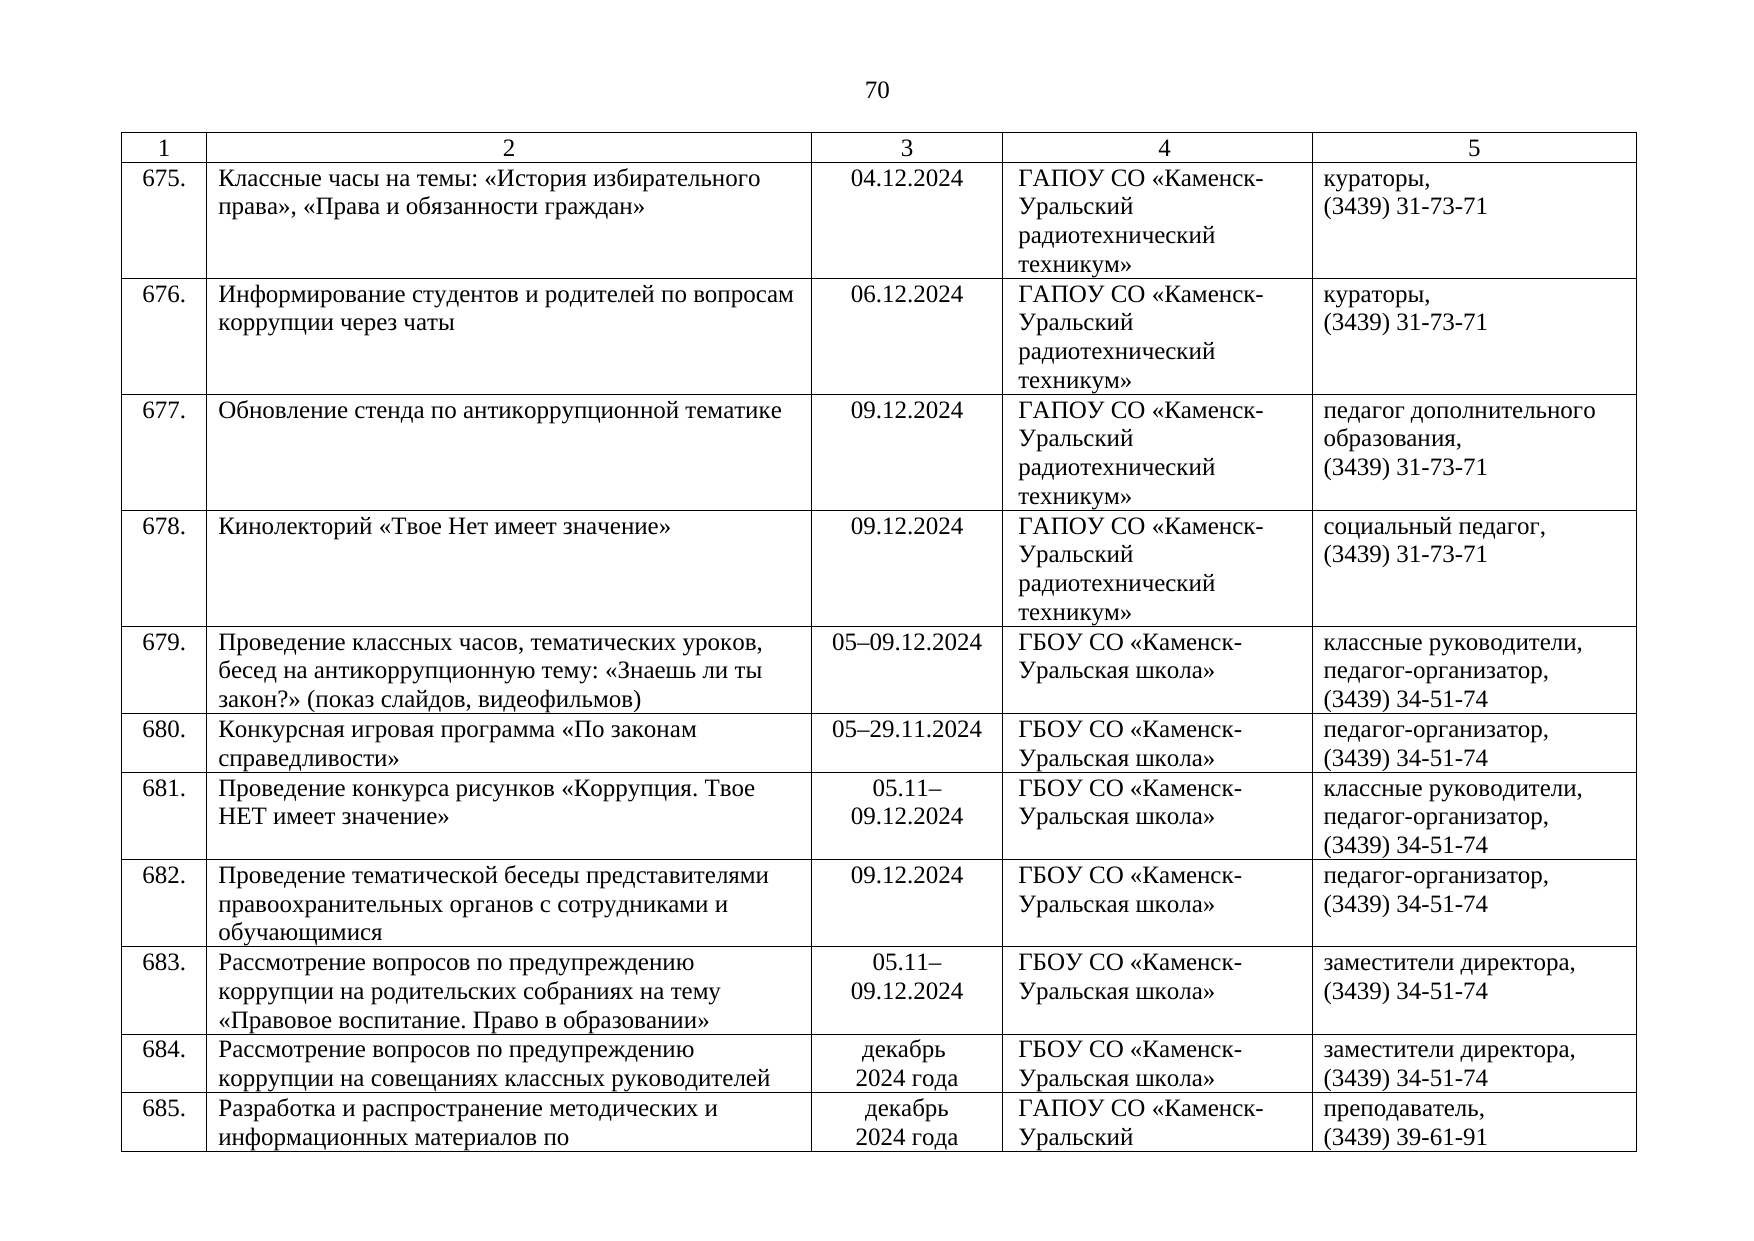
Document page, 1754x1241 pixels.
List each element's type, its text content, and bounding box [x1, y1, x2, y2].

table_header 4 [1003, 133, 1312, 162]
table_cell [122, 395, 206, 510]
table_cell 06.12.2024 [812, 279, 1002, 394]
table_cell декабрь 2024 года [812, 1035, 1002, 1092]
table_cell классные руководители, педагог-организатор, (3439) 34-51-74 [1313, 627, 1636, 713]
table_cell ГБОУ СО «Каменск-Уральская школа» [1003, 1035, 1312, 1092]
table_cell [117, 859, 121, 946]
table_cell [117, 713, 121, 772]
table_cell [122, 773, 206, 859]
table_header 3 [812, 133, 1002, 162]
table_cell [122, 714, 206, 772]
table_cell преподаватель, (3439) 39-61-91 [1313, 1093, 1636, 1151]
table_header [117, 132, 121, 162]
table_cell Рассмотрение вопросов по предупреждению коррупции на совещаниях классных руководителей [207, 1035, 811, 1092]
table_cell [117, 772, 121, 859]
table_cell [122, 511, 206, 626]
table_cell ГАПОУ СО «Каменск-Уральский радиотехнический техникум» [1003, 163, 1312, 278]
table_cell [122, 1093, 206, 1151]
table_cell кураторы, (3439) 31-73-71 [1313, 279, 1636, 394]
table_cell 09.12.2024 [812, 511, 1002, 626]
table_cell [122, 163, 206, 278]
table_cell [122, 860, 206, 946]
table_cell Конкурсная игровая программа «По законам справедливости» [207, 714, 811, 772]
table_cell 05.11–09.12.2024 [812, 947, 1002, 1033]
table_cell 05–29.11.2024 [812, 714, 1002, 772]
table_cell ГАПОУ СО «Каменск-Уральский радиотехнический техникум» [1003, 395, 1312, 510]
table_cell Кинолекторий «Твое Нет имеет значение» [207, 511, 811, 626]
table_header 1 [122, 133, 206, 162]
table_header 2 [207, 133, 811, 162]
table_cell классные руководители, педагог-организатор, (3439) 34-51-74 [1313, 773, 1636, 859]
table_cell [117, 626, 121, 713]
table_cell заместители директора, (3439) 34-51-74 [1313, 947, 1636, 1033]
table_cell педагог-организатор, (3439) 34-51-74 [1313, 714, 1636, 772]
table_cell [122, 279, 206, 394]
table_cell ГБОУ СО «Каменск-Уральская школа» [1003, 773, 1312, 859]
table_cell Классные часы на темы: «История избирательного права», «Права и обязанности граждан» [207, 163, 811, 278]
table_cell [117, 1092, 121, 1151]
table_cell 05.11–09.12.2024 [812, 773, 1002, 859]
table_cell Проведение классных часов, тематических уроков, бесед на антикоррупционную тему: «Знаешь ли ты закон?» (показ слайдов, видеофильмов) [207, 627, 811, 713]
table_cell ГБОУ СО «Каменск-Уральская школа» [1003, 860, 1312, 946]
table_cell ГБОУ СО «Каменск-Уральская школа» [1003, 714, 1312, 772]
table_cell [117, 946, 121, 1033]
table_cell Проведение конкурса рисунков «Коррупция. Твое НЕТ имеет значение» [207, 773, 811, 859]
table_cell педагог-организатор, (3439) 34-51-74 [1313, 860, 1636, 946]
table_cell [117, 278, 121, 394]
table_cell педагог дополнительного образования, (3439) 31-73-71 [1313, 395, 1636, 510]
table_cell Обновление стенда по антикоррупционной тематике [207, 395, 811, 510]
table_cell 09.12.2024 [812, 860, 1002, 946]
table_cell ГБОУ СО «Каменск-Уральская школа» [1003, 627, 1312, 713]
table_cell заместители директора, (3439) 34-51-74 [1313, 1035, 1636, 1092]
table_cell кураторы, (3439) 31-73-71 [1313, 163, 1636, 278]
table_cell [122, 627, 206, 713]
table_cell Разработка и распространение методических и информационных материалов по [207, 1093, 811, 1151]
table_cell Информирование студентов и родителей по вопросам коррупции через чаты [207, 279, 811, 394]
table_cell Рассмотрение вопросов по предупреждению коррупции на родительских собраниях на тему «Правовое воспитание. Право в образовании» [207, 947, 811, 1033]
table_cell [122, 947, 206, 1033]
table_cell 09.12.2024 [812, 395, 1002, 510]
table_cell [117, 510, 121, 626]
table_cell ГАПОУ СО «Каменск-Уральский [1003, 1093, 1312, 1151]
table_cell социальный педагог, (3439) 31-73-71 [1313, 511, 1636, 626]
table_cell ГАПОУ СО «Каменск-Уральский радиотехнический техникум» [1003, 511, 1312, 626]
table_cell [117, 1034, 121, 1092]
table_cell 05–09.12.2024 [812, 627, 1002, 713]
table_cell [122, 1035, 206, 1092]
table_cell 04.12.2024 [812, 163, 1002, 278]
table_cell [117, 162, 121, 278]
table_cell ГБОУ СО «Каменск-Уральская школа» [1003, 947, 1312, 1033]
table_cell [117, 394, 121, 510]
table_cell декабрь 2024 года [812, 1093, 1002, 1151]
table_header 5 [1313, 133, 1636, 162]
table_cell ГАПОУ СО «Каменск-Уральский радиотехнический техникум» [1003, 279, 1312, 394]
table_cell Проведение тематической беседы представителями правоохранительных органов с сотрудниками и обучающимися [207, 860, 811, 946]
